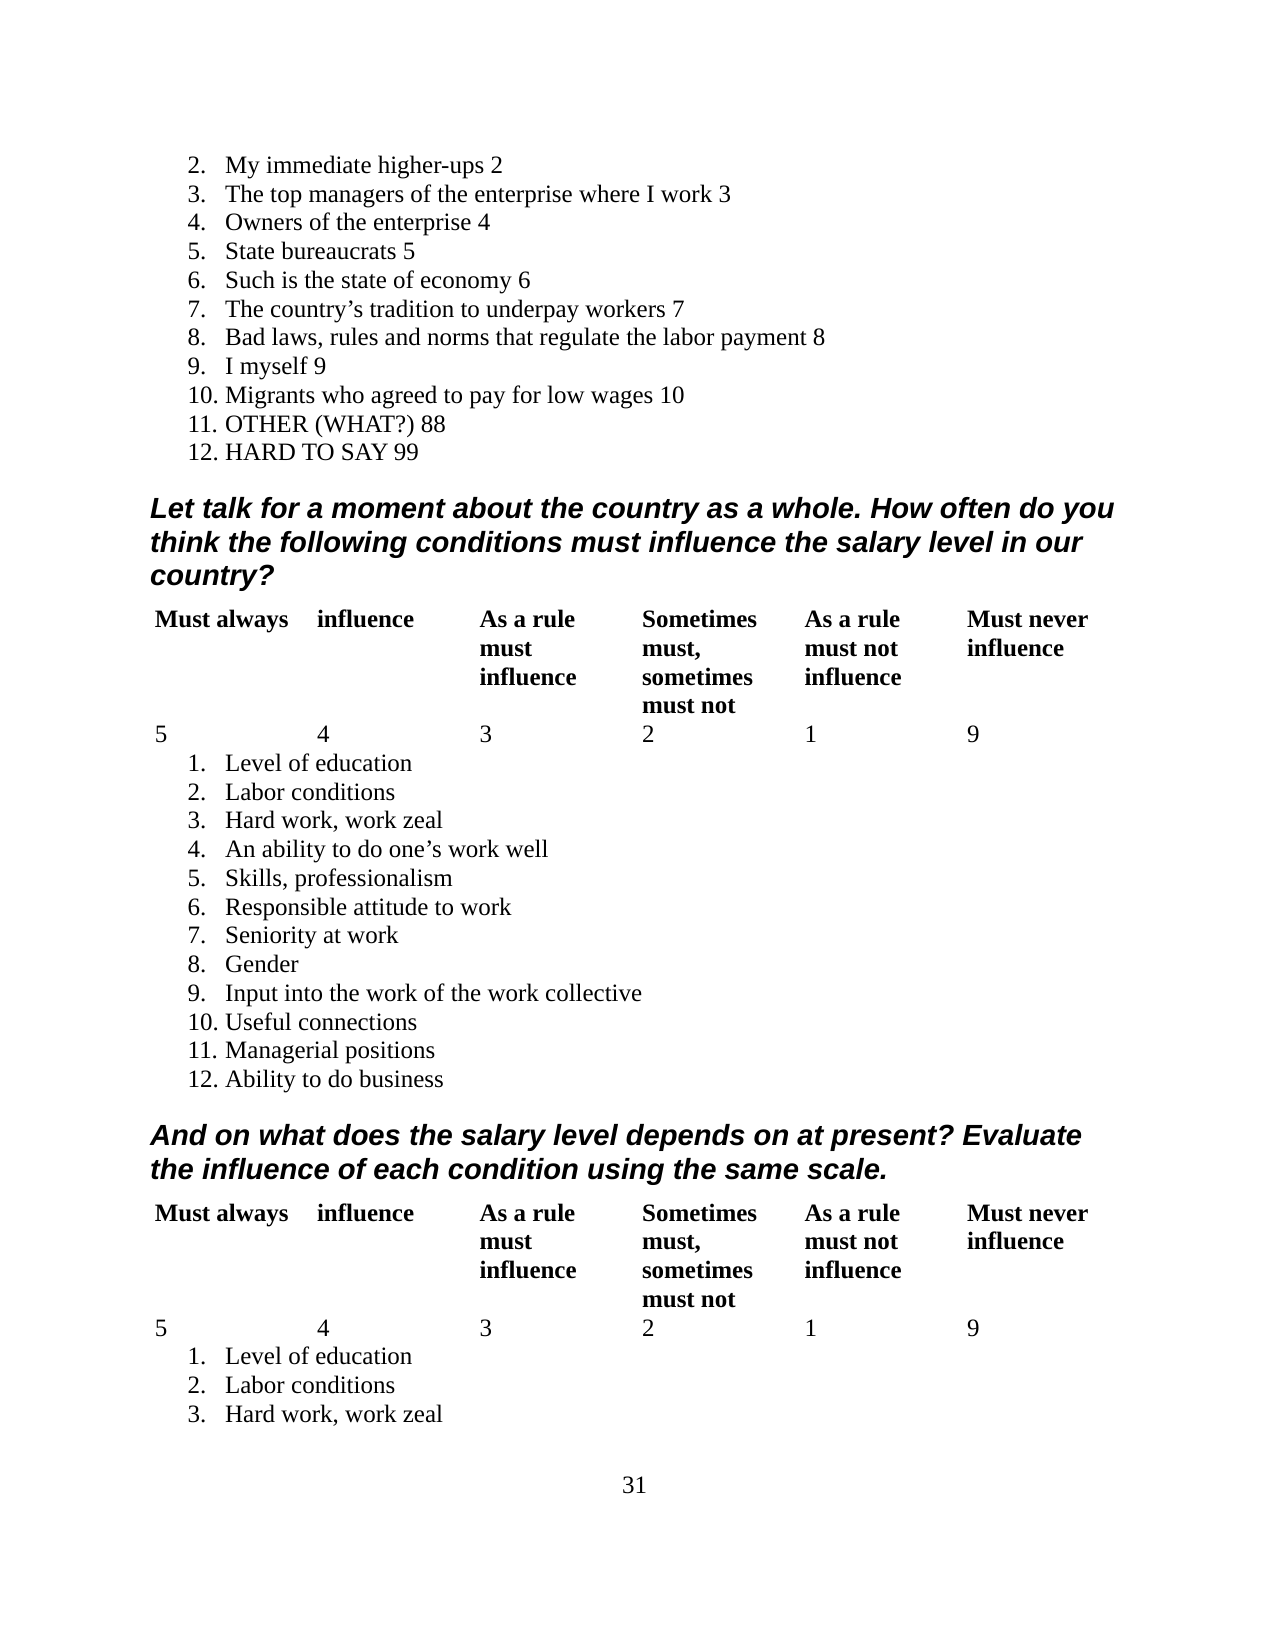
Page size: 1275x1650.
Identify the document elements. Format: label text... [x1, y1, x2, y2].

list Gender [187, 949, 1125, 978]
table_header As a rule must influence [475, 1198, 637, 1313]
list Seniority at work [187, 921, 1125, 949]
list Hard work, work zeal [187, 806, 1125, 834]
table_cell 3 [475, 719, 637, 748]
table_header influence [313, 604, 475, 719]
list Useful connections [187, 1007, 1125, 1036]
list HARD TO SAY 99 [187, 437, 1125, 466]
table_cell 9 [963, 719, 1125, 748]
list The country’s tradition to underpay workers 7 [187, 294, 1125, 322]
table_cell 2 [638, 719, 800, 748]
subtitle Let talk for a moment about the country as a whole. How often do you think the following conditions must influence the salary level in our country? [150, 491, 1125, 592]
list Hard work, work zeal [187, 1399, 1125, 1428]
table_cell 9 [963, 1313, 1125, 1341]
table_header Must never influence [963, 1198, 1125, 1313]
list Ability to do business [187, 1064, 1125, 1093]
table_cell 5 [150, 719, 312, 748]
table_header Must always [150, 1198, 312, 1313]
list Input into the work of the work collective [187, 978, 1125, 1007]
list Labor conditions [187, 777, 1125, 806]
list Managerial positions [187, 1036, 1125, 1064]
list An ability to do one’s work well [187, 834, 1125, 863]
table_cell 4 [313, 1313, 475, 1341]
list I myself 9 [187, 351, 1125, 380]
table_header As a rule must not influence [800, 1198, 962, 1313]
table_header influence [313, 1198, 475, 1313]
list Level of education [187, 1341, 1125, 1370]
list The top managers of the enterprise where I work 3 [187, 179, 1125, 207]
list My immediate higher-ups 2 [187, 150, 1125, 179]
list Migrants who agreed to pay for low wages 10 [187, 380, 1125, 409]
list Owners of the enterprise 4 [187, 207, 1125, 236]
table_cell 4 [313, 719, 475, 748]
table_header As a rule must influence [475, 604, 637, 719]
list Bad laws, rules and norms that regulate the labor payment 8 [187, 322, 1125, 351]
table_header Must never influence [963, 604, 1125, 719]
list Responsible attitude to work [187, 892, 1125, 921]
subtitle And on what does the salary level depends on at present? Evaluate the influence of each condition using the same scale. [150, 1118, 1125, 1185]
list Such is the state of economy 6 [187, 265, 1125, 294]
table_cell 1 [800, 1313, 962, 1341]
list Labor conditions [187, 1370, 1125, 1399]
table_header As a rule must not influence [800, 604, 962, 719]
list Skills, professionalism [187, 863, 1125, 892]
table_header Sometimes must, sometimes must not [638, 1198, 800, 1313]
table_cell 1 [800, 719, 962, 748]
table_header Must always [150, 604, 312, 719]
table_cell 3 [475, 1313, 637, 1341]
list OTHER (WHAT?) 88 [187, 409, 1125, 437]
table_cell 5 [150, 1313, 312, 1341]
table_header Sometimes must, sometimes must not [638, 604, 800, 719]
table_cell 2 [638, 1313, 800, 1341]
list State bureaucrats 5 [187, 236, 1125, 265]
list Level of education [187, 748, 1125, 777]
